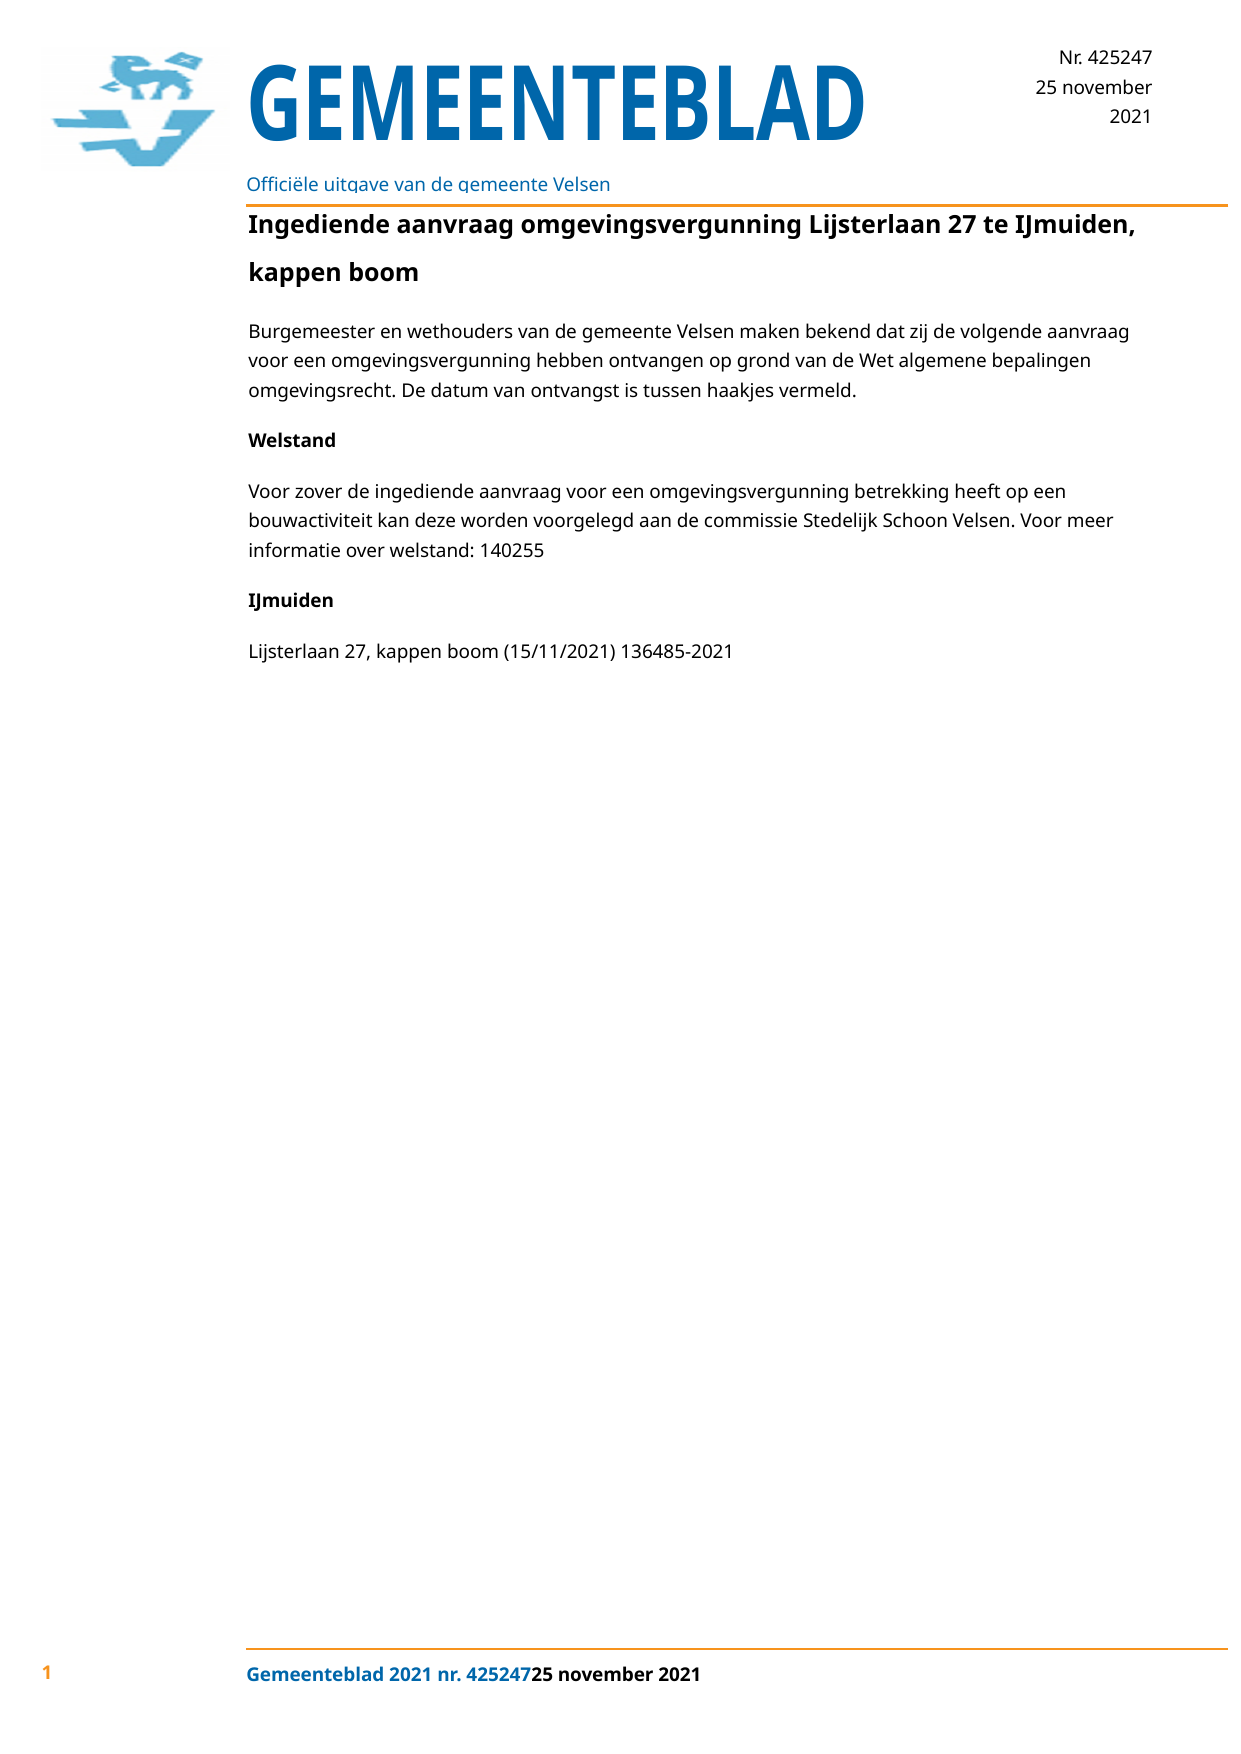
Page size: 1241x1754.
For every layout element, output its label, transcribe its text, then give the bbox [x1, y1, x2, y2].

text Voor zover de ingediende aanvraag voor een omgevingsvergunning betrekking heeft op een bouwactiviteit kan deze worden voorgelegd aan de commissie Stedelijk Schoon Velsen. Voor meer informatie over welstand: 140255 [248, 478, 1152, 563]
text Lijsterlaan 27, kappen boom (15/11/2021) 136485-2021 [248, 638, 1152, 664]
picture [41, 47, 231, 172]
text Burgemeester en wethouders van de gemeente Velsen maken bekend dat zij de volgende aanvraag voor een omgevingsvergunning hebben ontvangen op grond van de Wet algemene bepalingen omgevingsrecht. De datum van ontvangst is tussen haakjes vermeld. [248, 318, 1152, 403]
text Welstand [248, 427, 1152, 453]
text Ingediende aanvraag omgevingsvergunning Lijsterlaan 27 te IJmuiden, kappen boom [248, 207, 1152, 288]
text IJmuiden [248, 587, 1152, 613]
